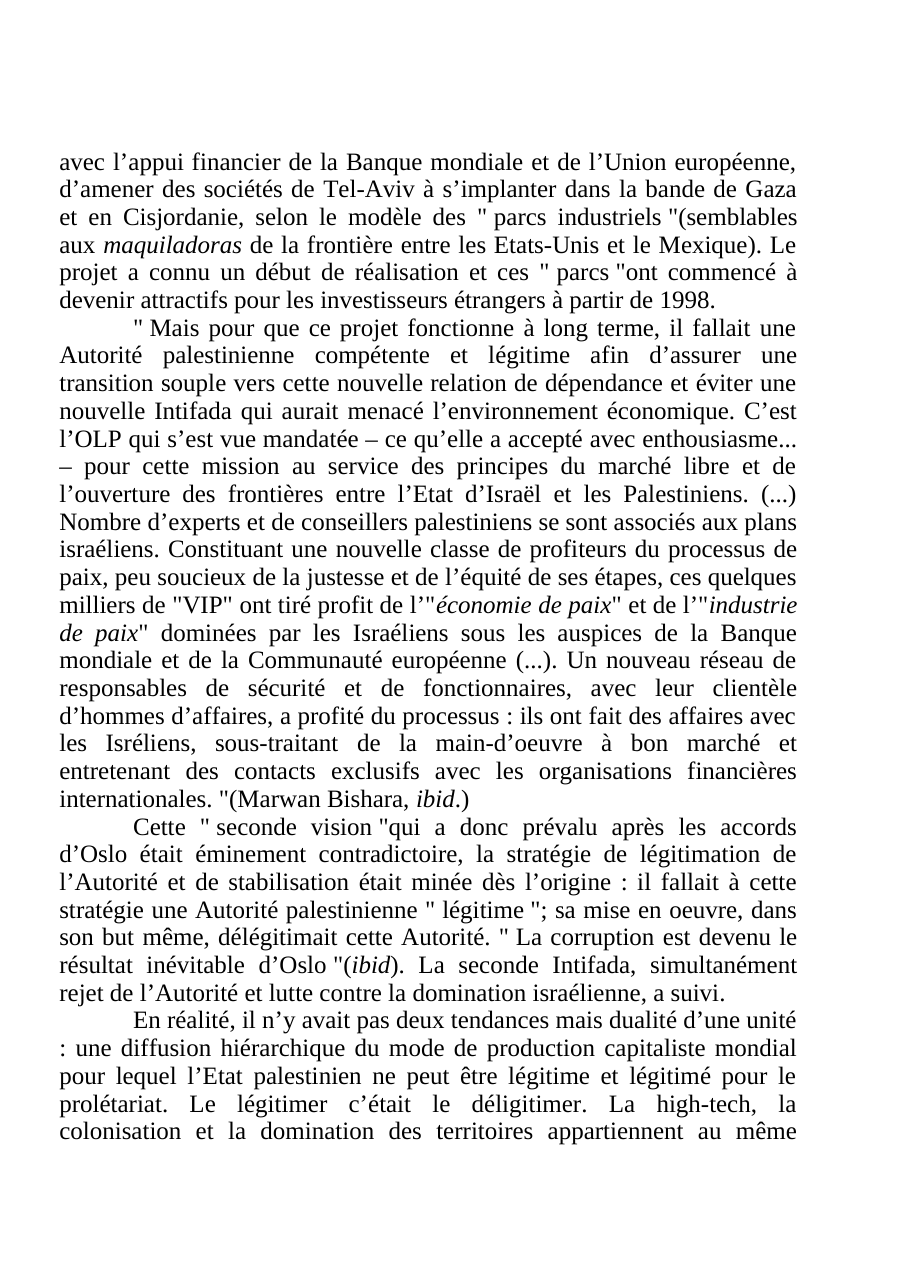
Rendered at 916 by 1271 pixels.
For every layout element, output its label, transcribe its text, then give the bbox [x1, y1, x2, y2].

text " Mais pour que ce projet fonctionne à long terme, il fallait une Autorité palestinienne compétente et légitime afin d’assurer une transition souple vers cette nouvelle relation de dépendance et éviter une nouvelle Intifada qui aurait menacé l’environnement économique. C’est l’OLP qui s’est vue mandatée – ce qu’elle a accepté avec enthousiasme... – pour cette mission au service des principes du marché libre et de l’ouverture des frontières entre l’Etat d’Israël et les Palestiniens. (...) Nombre d’experts et de conseillers palestiniens se sont associés aux plans israéliens. Constituant une nouvelle classe de profiteurs du processus de paix, peu soucieux de la justesse et de l’équité de ses étapes, ces quelques milliers de "VIP" ont tiré profit de l’"économie de paix" et de l’"industrie de paix" dominées par les Israéliens sous les auspices de la Banque mondiale et de la Communauté européenne (...). Un nouveau réseau de responsables de sécurité et de fonctionnaires, avec leur clientèle d’hommes d’affaires, a profité du processus : ils ont fait des affaires avec les Isréliens, sous-traitant de la main-d’oeuvre à bon marché et entretenant des contacts exclusifs avec les organisations financières internationales. "(Marwan Bishara, ibid.) [59, 314, 797, 813]
text Cette " seconde vision "qui a donc prévalu après les accords d’Oslo était éminement contradictoire, la stratégie de légitimation de l’Autorité et de stabilisation était minée dès l’origine : il fallait à cette stratégie une Autorité palestinienne " légitime "; sa mise en oeuvre, dans son but même, délégitimait cette Autorité. " La corruption est devenu le résultat inévitable d’Oslo "(ibid). La seconde Intifada, simultanément rejet de l’Autorité et lutte contre la domination israélienne, a suivi. [59, 813, 797, 1007]
text En réalité, il n’y avait pas deux tendances mais dualité d’une unité : une diffusion hiérarchique du mode de production capitaliste mondial pour lequel l’Etat palestinien ne peut être légitime et légitimé pour le prolétariat. Le légitimer c’était le déligitimer. La high-tech, la colonisation et la domination des territoires appartiennent au même [59, 1007, 797, 1145]
text avec l’appui financier de la Banque mondiale et de l’Union européenne, d’amener des sociétés de Tel-Aviv à s’implanter dans la bande de Gaza et en Cisjordanie, selon le modèle des " parcs industriels "(semblables aux maquiladoras de la frontière entre les Etats-Unis et le Mexique). Le projet a connu un début de réalisation et ces " parcs "ont commencé à devenir attractifs pour les investisseurs étrangers à partir de 1998. [59, 148, 797, 314]
